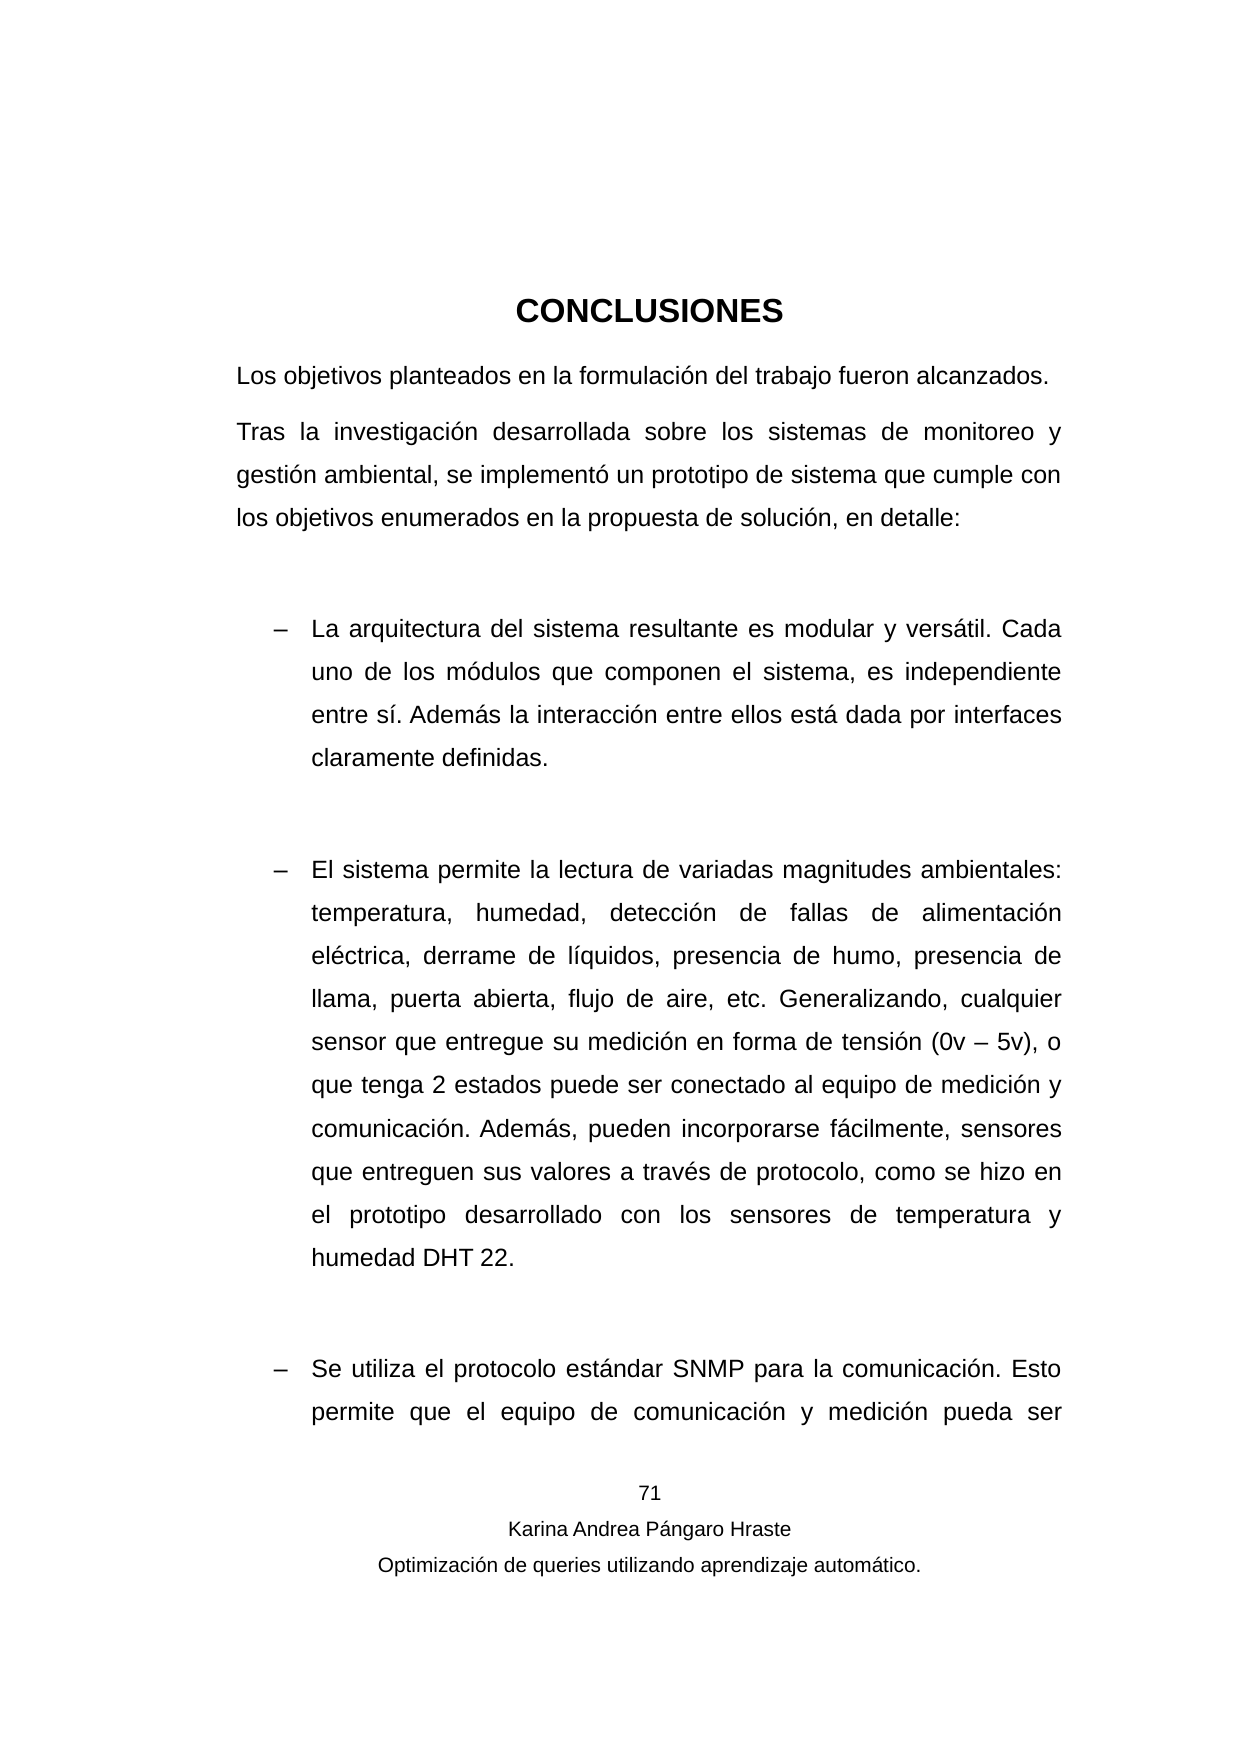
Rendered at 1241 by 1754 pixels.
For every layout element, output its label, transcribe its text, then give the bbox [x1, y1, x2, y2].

subtitle CONCLUSIONES [236, 291, 1063, 329]
text Tras la investigación desarrollada sobre los sistemas de monitoreo y gestión ambiental, se implementó un prototipo de sistema que cumple con los objetivos enumerados en la propuesta de solución, en detalle: [236, 416, 1063, 531]
list El sistema permite la lectura de variadas magnitudes ambientales: temperatura, humedad, detección de fallas de alimentación eléctrica, derrame de líquidos, presencia de humo, presencia de llama, puerta abierta, flujo de aire, etc. Generalizando, cualquier sensor que entregue su medición en forma de tensión (0v – 5v), o que tenga 2 estados puede ser conectado al equipo de medición y comunicación. Además, pueden incorporarse fácilmente, sensores que entreguen sus valores a través de protocolo, como se hizo en el prototipo desarrollado con los sensores de temperatura y humedad DHT 22. [274, 855, 1063, 1272]
list Se utiliza el protocolo estándar SNMP para la comunicación. Esto permite que el equipo de comunicación y medición pueda ser [274, 1354, 1063, 1426]
list La arquitectura del sistema resultante es modular y versátil. Cada uno de los módulos que componen el sistema, es independiente entre sí. Además la interacción entre ellos está dada por interfaces claramente definidas. [274, 614, 1063, 772]
text Los objetivos planteados en la formulación del trabajo fueron alcanzados. [236, 361, 1063, 389]
